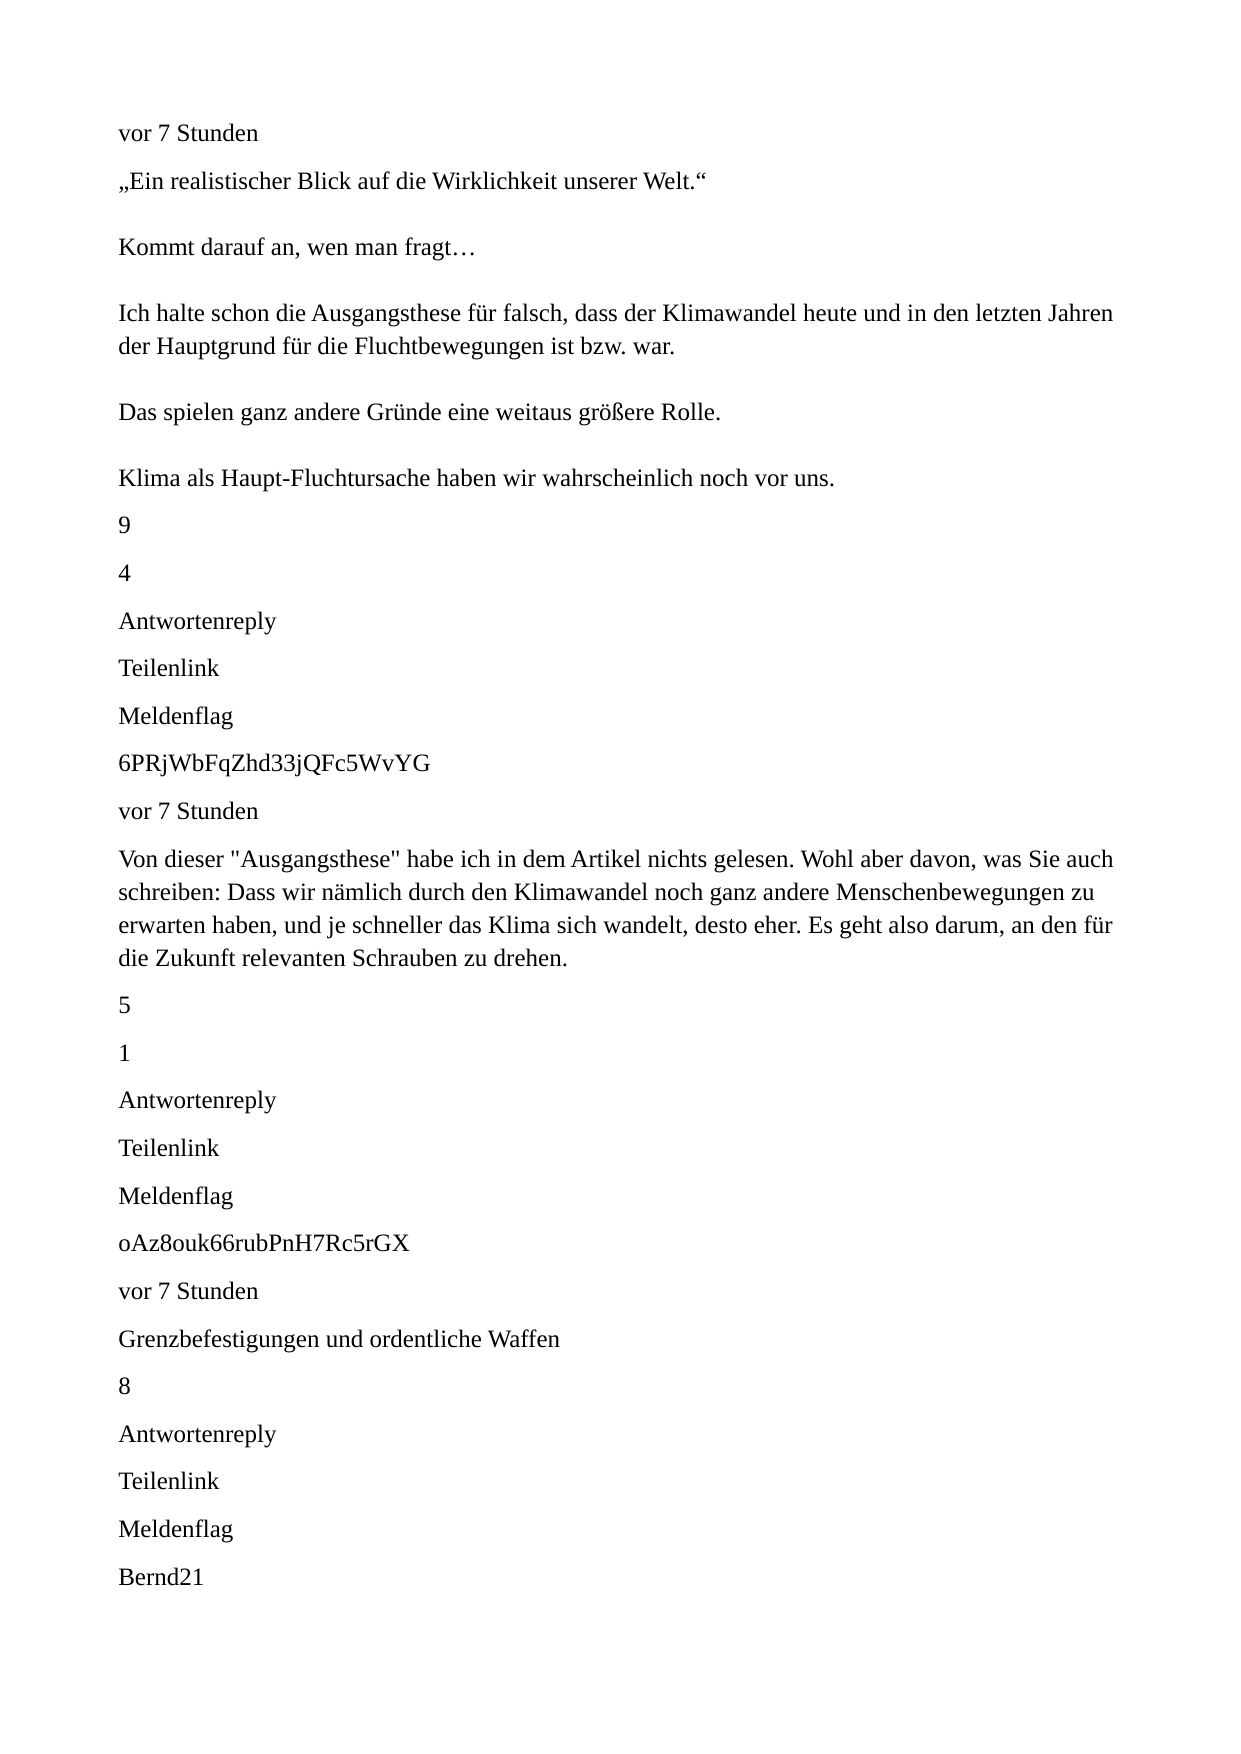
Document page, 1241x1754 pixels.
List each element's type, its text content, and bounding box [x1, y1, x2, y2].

text Antwortenreply [118, 1419, 1122, 1448]
text vor 7 Stunden [118, 1276, 1122, 1305]
text oAz8ouk66rubPnH7Rc5rGX [118, 1228, 1122, 1257]
text Bernd21 [118, 1562, 1122, 1590]
text 9 [118, 511, 1122, 539]
text Meldenflag [118, 1514, 1122, 1543]
text Von dieser "Ausgangsthese" habe ich in dem Artikel nichts gelesen. Wohl aber davon, was Sie auch schreiben: Dass wir nämlich durch den Klimawandel noch ganz andere Menschenbewegungen zu erwarten haben, und je schneller das Klima sich wandelt, desto eher. Es geht also darum, an den für die Zukunft relevanten Schrauben zu drehen. [118, 844, 1122, 972]
text Antwortenreply [118, 1086, 1122, 1114]
text Teilenlink [118, 653, 1122, 682]
text „Ein realistischer Blick auf die Wirklichkeit unserer Welt.“ Kommt darauf an, wen man fragt… Ich halte schon die Ausgangsthese für falsch, dass der Klimawandel heute und in den letzten Jahren der Hauptgrund für die Fluchtbewegungen ist bzw. war. Das spielen ganz andere Gründe eine weitaus größere Rolle. Klima als Haupt-Fluchtursache haben wir wahrscheinlich noch vor uns. [118, 166, 1122, 492]
text 1 [118, 1038, 1122, 1067]
text 5 [118, 990, 1122, 1019]
text Grenzbefestigungen und ordentliche Waffen [118, 1324, 1122, 1352]
text vor 7 Stunden [118, 796, 1122, 825]
text 6PRjWbFqZhd33jQFc5WvYG [118, 748, 1122, 777]
text 8 [118, 1371, 1122, 1400]
text vor 7 Stunden [118, 118, 1122, 147]
text Antwortenreply [118, 606, 1122, 634]
text Teilenlink [118, 1133, 1122, 1162]
text Meldenflag [118, 1181, 1122, 1209]
text 4 [118, 558, 1122, 587]
text Teilenlink [118, 1466, 1122, 1495]
text Meldenflag [118, 701, 1122, 730]
